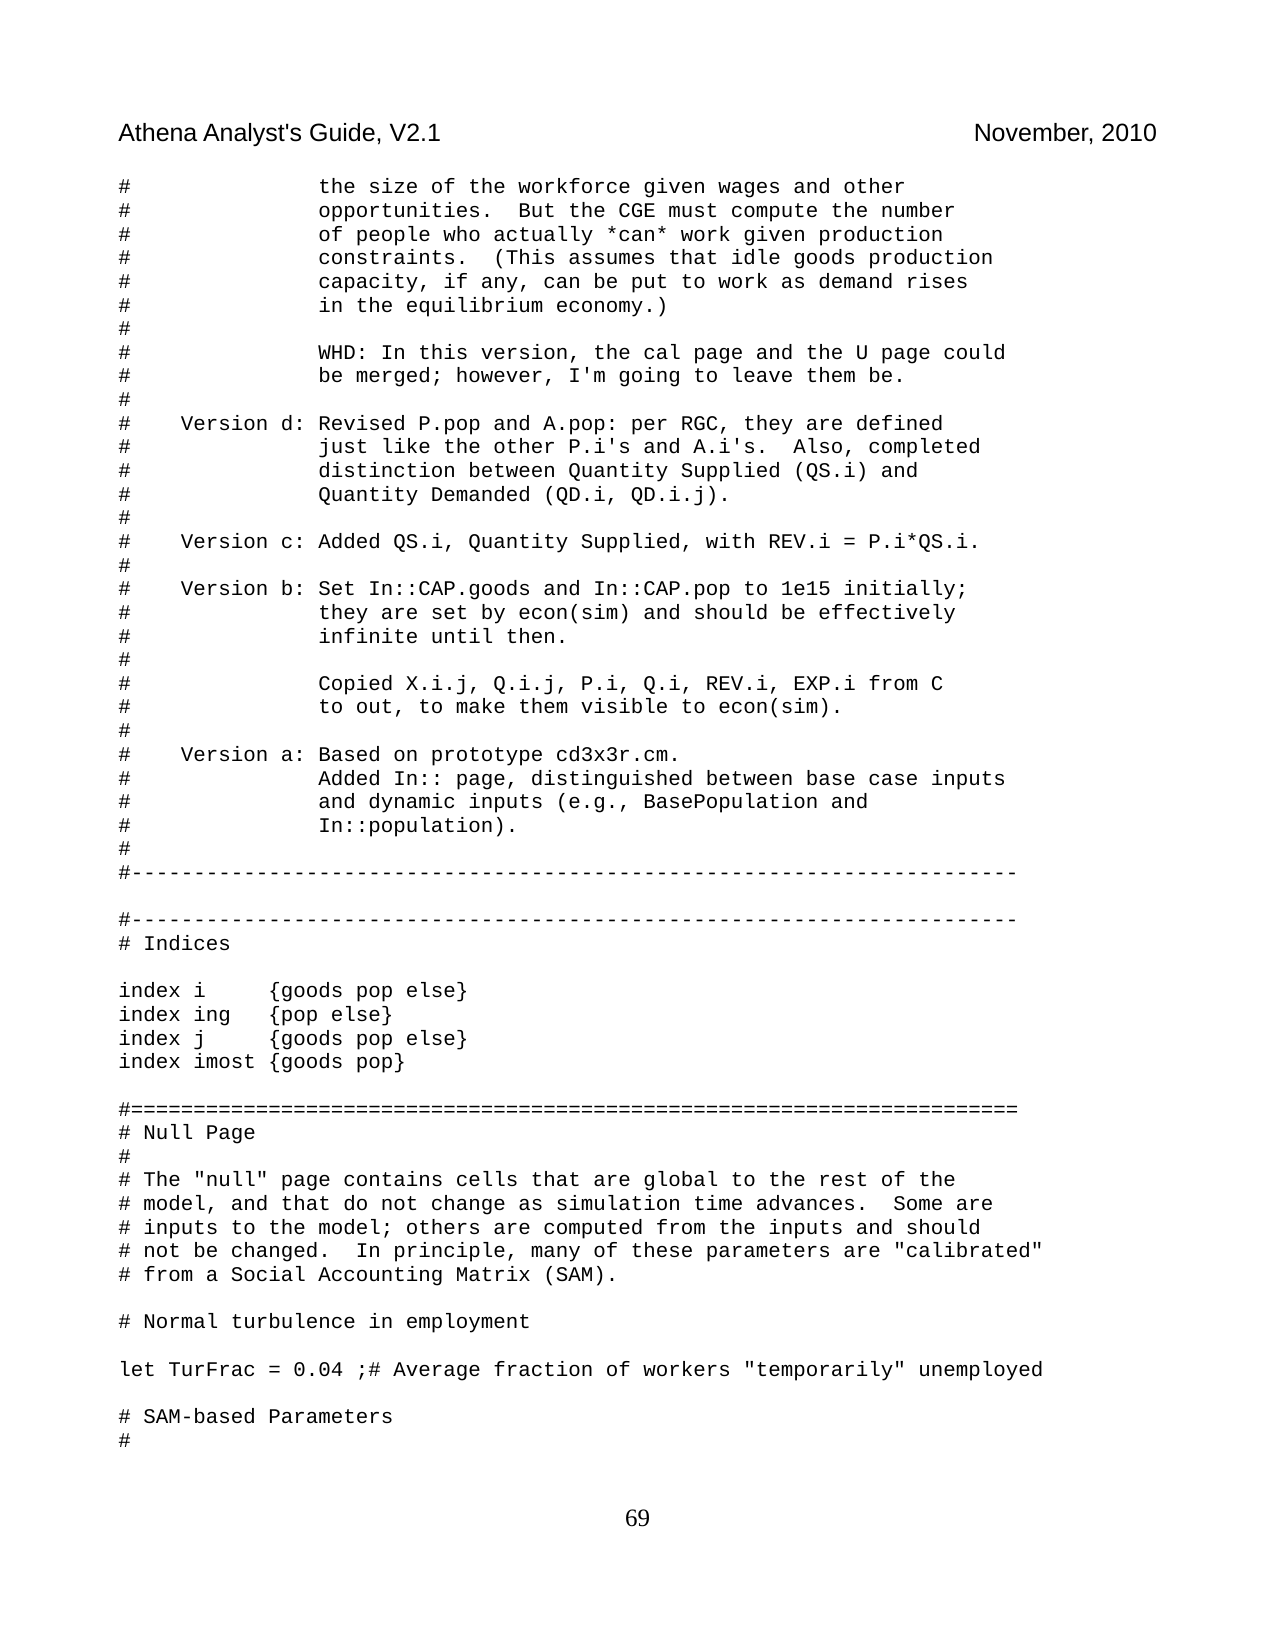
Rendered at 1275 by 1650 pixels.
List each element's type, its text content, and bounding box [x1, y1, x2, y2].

text # capacity, if any, can be put to work as demand rises [118, 271, 1157, 294]
text # infinite until then. [118, 626, 1157, 649]
text # [118, 318, 1157, 342]
text # distinction between Quantity Supplied (QS.i) and [118, 460, 1157, 484]
text # the size of the workforce given wages and other [118, 176, 1157, 200]
text # model, and that do not change as simulation time advances. Some are [118, 1193, 1157, 1217]
text # Version c: Added QS.i, Quantity Supplied, with REV.i = P.i*QS.i. [118, 531, 1157, 555]
text # to out, to make them visible to econ(sim). [118, 697, 1157, 720]
text #======================================================================= [118, 1098, 1157, 1122]
text # [118, 649, 1157, 673]
text let TurFrac = 0.04 ;# Average fraction of workers "temporarily" unemployed [118, 1359, 1157, 1382]
text index i {goods pop else} [118, 980, 1157, 1004]
text # Added In:: page, distinguished between base case inputs [118, 767, 1157, 791]
text #----------------------------------------------------------------------- [118, 862, 1157, 886]
text # SAM-based Parameters [118, 1406, 1157, 1429]
text # Version d: Revised P.pop and A.pop: per RGC, they are defined [118, 413, 1157, 436]
text # WHD: In this version, the cal page and the U page could [118, 342, 1157, 366]
text index imost {goods pop} [118, 1051, 1157, 1075]
text # Quantity Demanded (QD.i, QD.i.j). [118, 484, 1157, 507]
text # they are set by econ(sim) and should be effectively [118, 602, 1157, 626]
text index ing {pop else} [118, 1004, 1157, 1028]
text # [118, 720, 1157, 744]
text # opportunities. But the CGE must compute the number [118, 200, 1157, 224]
text # be merged; however, I'm going to leave them be. [118, 366, 1157, 389]
text # [118, 1429, 1157, 1453]
text # constraints. (This assumes that idle goods production [118, 247, 1157, 271]
text # In::population). [118, 815, 1157, 838]
text # of people who actually *can* work given production [118, 224, 1157, 247]
text # Version b: Set In::CAP.goods and In::CAP.pop to 1e15 initially; [118, 578, 1157, 602]
text # [118, 1146, 1157, 1169]
text # Version a: Based on prototype cd3x3r.cm. [118, 744, 1157, 767]
text # from a Social Accounting Matrix (SAM). [118, 1264, 1157, 1288]
text # inputs to the model; others are computed from the inputs and should [118, 1217, 1157, 1240]
text # Copied X.i.j, Q.i.j, P.i, Q.i, REV.i, EXP.i from C [118, 673, 1157, 697]
text # not be changed. In principle, many of these parameters are "calibrated" [118, 1240, 1157, 1264]
text # in the equilibrium economy.) [118, 294, 1157, 318]
text # [118, 555, 1157, 578]
text # [118, 389, 1157, 413]
text # The "null" page contains cells that are global to the rest of the [118, 1169, 1157, 1193]
text # just like the other P.i's and A.i's. Also, completed [118, 436, 1157, 460]
text index j {goods pop else} [118, 1028, 1157, 1051]
text # Null Page [118, 1122, 1157, 1146]
text # [118, 507, 1157, 531]
text # Indices [118, 933, 1157, 957]
text # [118, 838, 1157, 862]
text # and dynamic inputs (e.g., BasePopulation and [118, 791, 1157, 815]
text #----------------------------------------------------------------------- [118, 909, 1157, 933]
text # Normal turbulence in employment [118, 1311, 1157, 1335]
